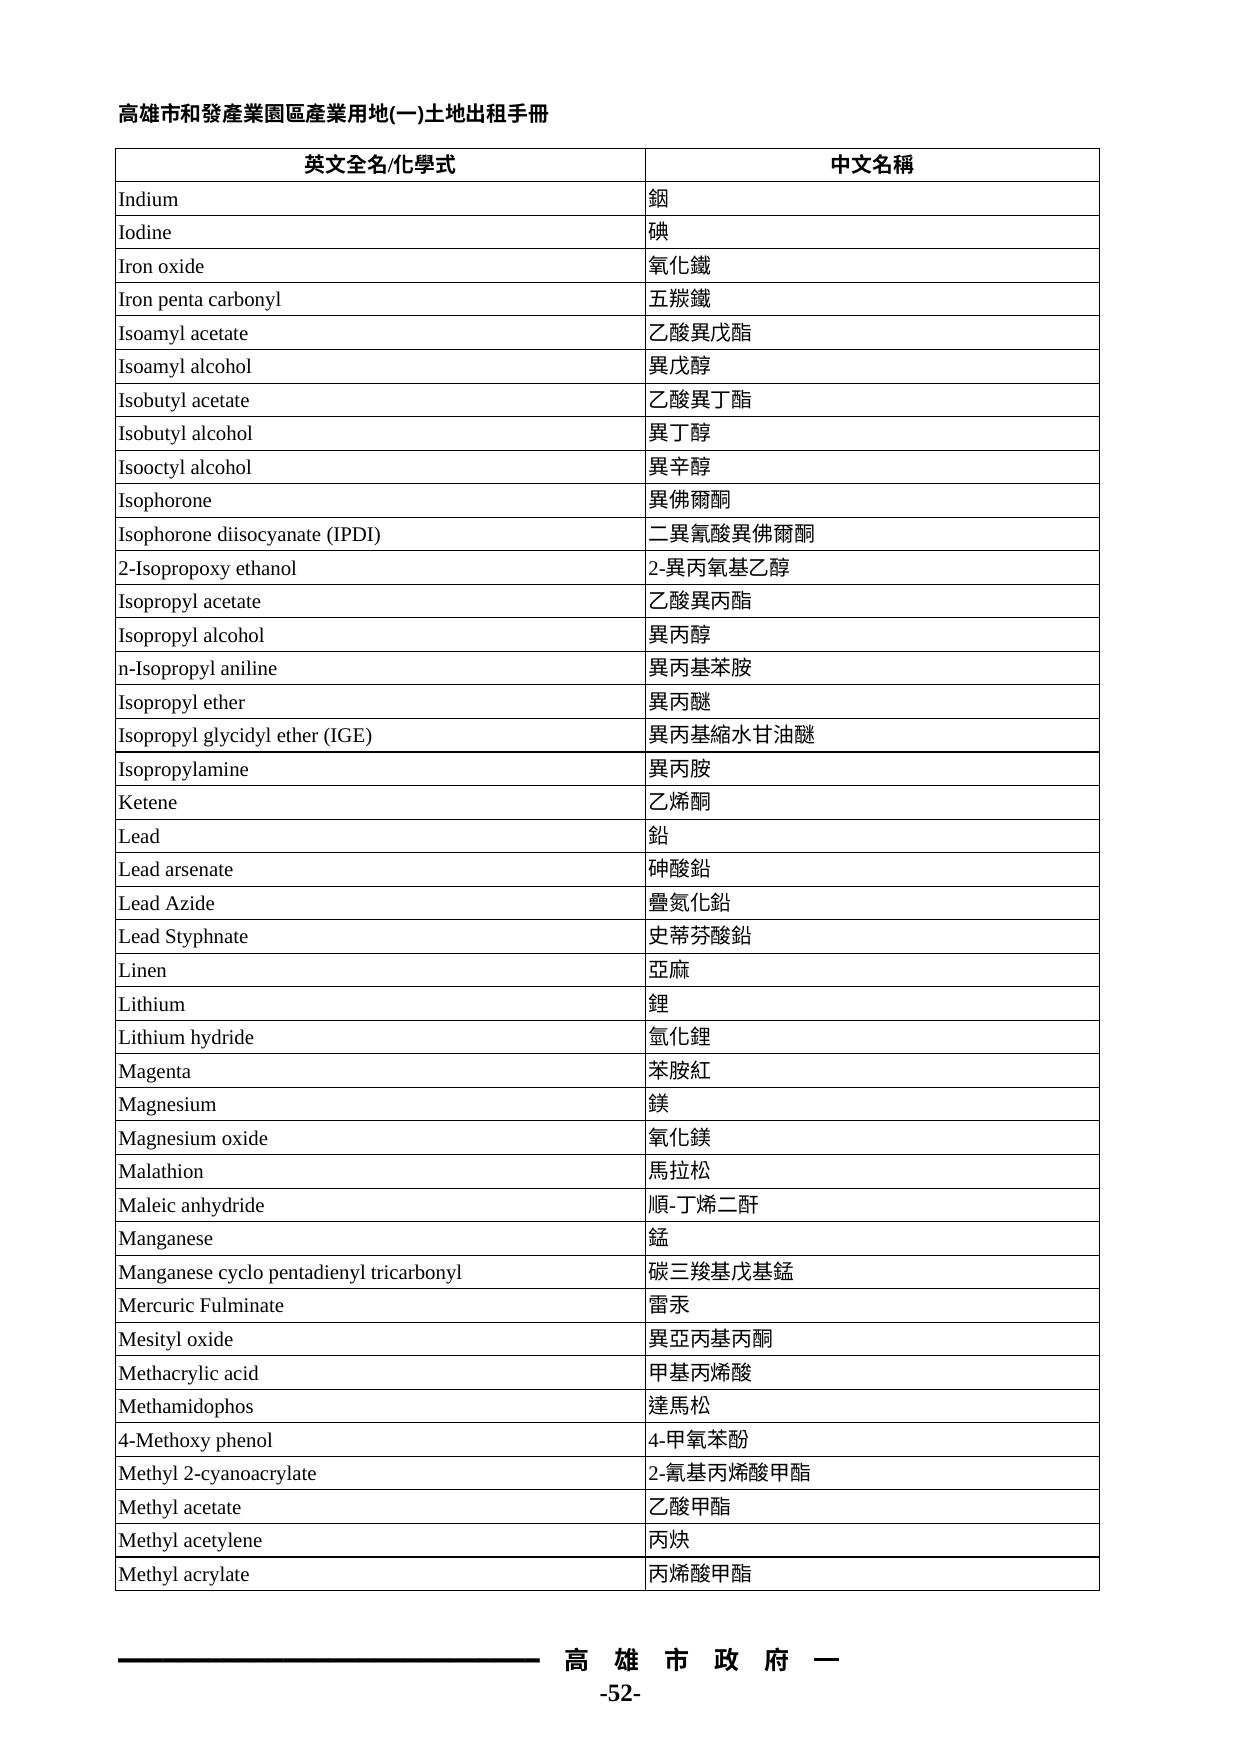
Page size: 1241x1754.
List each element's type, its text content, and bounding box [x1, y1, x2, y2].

table_cell Iodine [116, 216, 645, 248]
table_cell 2-Isopropoxy ethanol [116, 551, 645, 584]
table_cell 異丁醇 [646, 417, 1099, 449]
table_cell Lithium [116, 987, 645, 1020]
table_cell 異佛爾酮 [646, 484, 1099, 517]
table_cell 甲基丙烯酸 [646, 1356, 1099, 1389]
table_cell 異丙基縮水甘油醚 [646, 719, 1099, 751]
table_cell 異丙醇 [646, 618, 1099, 651]
table_cell Isoamyl alcohol [116, 350, 645, 382]
table_cell n-Isopropyl aniline [116, 652, 645, 684]
table_cell 錳 [646, 1222, 1099, 1254]
table_cell 異丙醚 [646, 685, 1099, 718]
table_cell 順-丁烯二酐 [646, 1189, 1099, 1221]
table_cell Methyl acetate [116, 1490, 645, 1523]
table_cell Isobutyl acetate [116, 384, 645, 416]
table_cell Lead [116, 820, 645, 852]
table_cell 異丙基苯胺 [646, 652, 1099, 684]
table_cell Mercuric Fulminate [116, 1289, 645, 1322]
table_cell 碘 [646, 216, 1099, 248]
table_cell 馬拉松 [646, 1155, 1099, 1187]
table_cell Isophorone [116, 484, 645, 517]
table_cell 乙酸異丙酯 [646, 585, 1099, 617]
table_cell Iron penta carbonyl [116, 283, 645, 315]
table_cell Methyl 2-cyanoacrylate [116, 1457, 645, 1489]
table_cell 4-甲氧苯酚 [646, 1423, 1099, 1456]
table_cell 異亞丙基丙酮 [646, 1323, 1099, 1355]
table_cell 史蒂芬酸鉛 [646, 920, 1099, 953]
table_cell 丙炔 [646, 1524, 1099, 1556]
table_cell 鎂 [646, 1088, 1099, 1120]
table_cell Isopropyl acetate [116, 585, 645, 617]
table_cell Manganese [116, 1222, 645, 1254]
table_cell 異戊醇 [646, 350, 1099, 382]
table_cell Manganese cyclo pentadienyl tricarbonyl [116, 1256, 645, 1288]
table_cell Magenta [116, 1054, 645, 1087]
table_cell Methamidophos [116, 1390, 645, 1422]
table_cell 氧化鎂 [646, 1121, 1099, 1154]
table_cell Lead Azide [116, 887, 645, 919]
table_cell Lead Styphnate [116, 920, 645, 953]
table_cell Magnesium oxide [116, 1121, 645, 1154]
table_header 英文全名/化學式 [116, 149, 645, 181]
table_cell 2-氰基丙烯酸甲酯 [646, 1457, 1099, 1489]
table_cell Isoamyl acetate [116, 316, 645, 349]
table_cell 氫化鋰 [646, 1021, 1099, 1053]
table_cell Magnesium [116, 1088, 645, 1120]
table_cell 達馬松 [646, 1390, 1099, 1422]
table_header 中文名稱 [646, 149, 1099, 181]
table_cell Isophorone diisocyanate (IPDI) [116, 518, 645, 550]
table_cell Mesityl oxide [116, 1323, 645, 1355]
table_cell Isopropyl ether [116, 685, 645, 718]
table_cell 砷酸鉛 [646, 853, 1099, 886]
table_cell 乙酸甲酯 [646, 1490, 1099, 1523]
table_cell Methacrylic acid [116, 1356, 645, 1389]
table_cell 鉛 [646, 820, 1099, 852]
table_cell 疊氮化鉛 [646, 887, 1099, 919]
table_cell Maleic anhydride [116, 1189, 645, 1221]
table_cell Isobutyl alcohol [116, 417, 645, 449]
table_cell 亞麻 [646, 954, 1099, 986]
table_cell Linen [116, 954, 645, 986]
table_cell 2-異丙氧基乙醇 [646, 551, 1099, 584]
table_cell 苯胺紅 [646, 1054, 1099, 1087]
table_cell Lithium hydride [116, 1021, 645, 1053]
table_cell 銦 [646, 182, 1099, 215]
table_cell 乙烯酮 [646, 786, 1099, 818]
table_cell 丙烯酸甲酯 [646, 1558, 1099, 1590]
table_cell Lead arsenate [116, 853, 645, 886]
table_cell 乙酸異丁酯 [646, 384, 1099, 416]
table_cell 4-Methoxy phenol [116, 1423, 645, 1456]
table_cell Isopropylamine [116, 753, 645, 785]
table_cell Isooctyl alcohol [116, 451, 645, 483]
table_cell Iron oxide [116, 249, 645, 282]
table_cell 碳三羧基戊基錳 [646, 1256, 1099, 1288]
table_cell 二異氰酸異佛爾酮 [646, 518, 1099, 550]
table_cell 氧化鐵 [646, 249, 1099, 282]
table_cell 雷汞 [646, 1289, 1099, 1322]
table_cell Isopropyl glycidyl ether (IGE) [116, 719, 645, 751]
table_cell 異辛醇 [646, 451, 1099, 483]
table_cell Methyl acrylate [116, 1558, 645, 1590]
table_cell 乙酸異戊酯 [646, 316, 1099, 349]
table_cell 異丙胺 [646, 753, 1099, 785]
table_cell Methyl acetylene [116, 1524, 645, 1556]
table_cell Indium [116, 182, 645, 215]
table_cell 鋰 [646, 987, 1099, 1020]
table_cell 五羰鐵 [646, 283, 1099, 315]
table_cell Isopropyl alcohol [116, 618, 645, 651]
table_cell Ketene [116, 786, 645, 818]
table_cell Malathion [116, 1155, 645, 1187]
